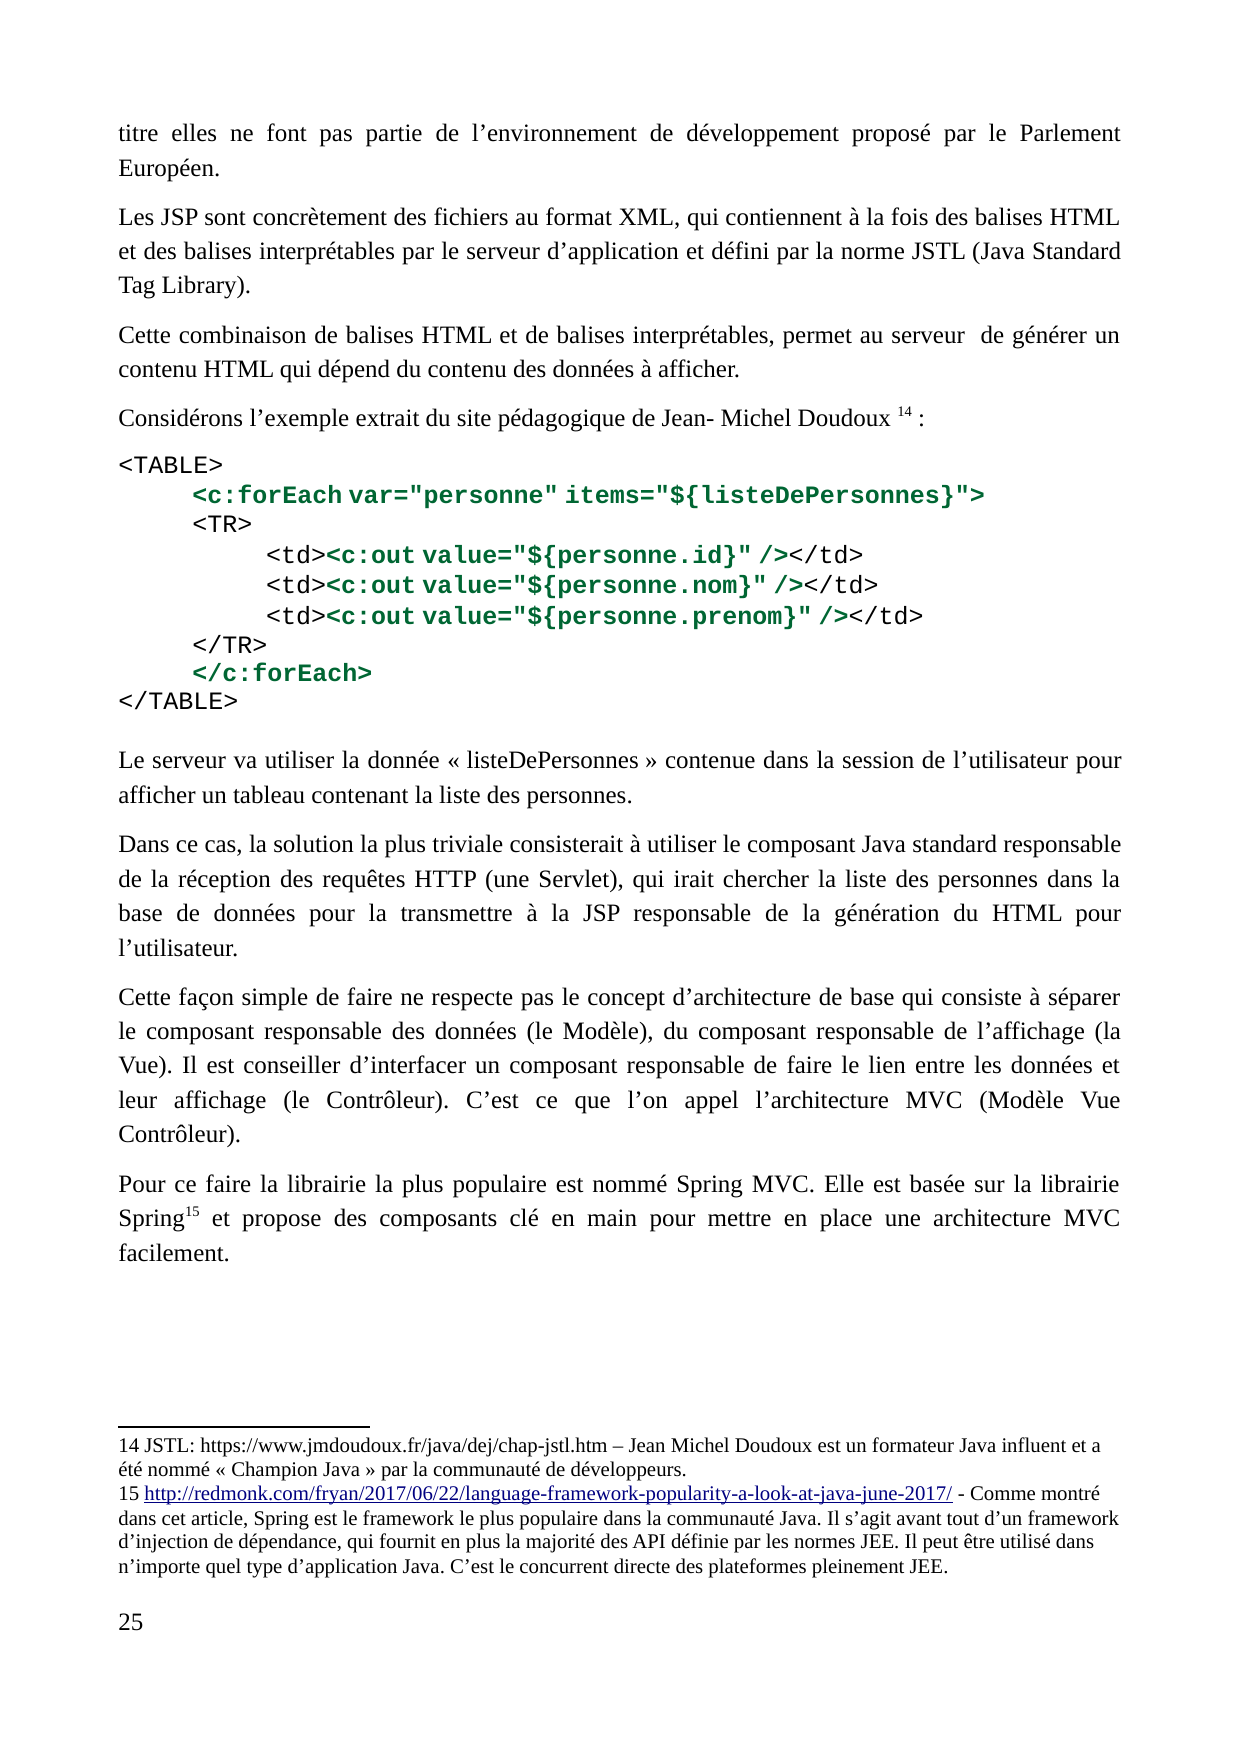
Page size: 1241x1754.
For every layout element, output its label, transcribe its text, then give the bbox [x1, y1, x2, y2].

text <TABLE> [118, 452, 1122, 481]
text <td><c:out value="${personne.id}" /></td> [118, 540, 1122, 571]
text Pour ce faire la librairie la plus populaire est nommé Spring MVC. Elle est basée sur la librairie Spring et propose des composants clé en main pour mettre en place une architecture MVC facilement. [118, 1169, 1122, 1266]
text titre elles ne font pas partie de l’environnement de développement proposé par le Parlement Européen. [118, 118, 1122, 181]
text Cette façon simple de faire ne respecte pas le concept d’architecture de base qui consiste à séparer le composant responsable des données (le Modèle), du composant responsable de l’affichage (la Vue). Il est conseiller d’interfacer un composant responsable de faire le lien entre les données et leur affichage (le Contrôleur). C’est ce que l’on appel l’architecture MVC (Modèle Vue Contrôleur). [118, 982, 1122, 1148]
text http://redmonk.com/fryan/2017/06/22/language-framework-popularity-a-look-at-java-june-2017/ - Comme montré dans cet article, Spring est le framework le plus populaire dans la communauté Java. Il s’agit avant tout d’un framework d’injection de dépendance, qui fournit en plus la majorité des API définie par les normes JEE. Il peut être utilisé dans n’importe quel type d’application Java. C’est le concurrent directe des plateformes pleinement JEE. [118, 1481, 1122, 1578]
text <td><c:out value="${personne.prenom}" /></td> [118, 601, 1122, 632]
text <TR> [118, 511, 1122, 540]
text </TABLE> [118, 689, 1122, 717]
text Les JSP sont concrètement des fichiers au format XML, qui contiennent à la fois des balises HTML et des balises interprétables par le serveur d’application et défini par la norme JSTL (Java Standard Tag Library). [118, 202, 1122, 299]
text </TR> [118, 632, 1122, 661]
text <td><c:out value="${personne.nom}" /></td> [118, 571, 1122, 601]
text JSTL: https://www.jmdoudoux.fr/java/dej/chap-jstl.htm – Jean Michel Doudoux est un formateur Java influent et a été nommé « Champion Java » par la communauté de développeurs. [118, 1433, 1122, 1481]
text </c:forEach> [118, 661, 1122, 689]
text Dans ce cas, la solution la plus triviale consisterait à utiliser le composant Java standard responsable de la réception des requêtes HTTP (une Servlet), qui irait chercher la liste des personnes dans la base de données pour la transmettre à la JSP responsable de la génération du HTML pour l’utilisateur. [118, 829, 1122, 961]
text <c:forEach var="personne" items="${listeDePersonnes}"> [118, 481, 1122, 511]
text Le serveur va utiliser la donnée « listeDePersonnes » contenue dans la session de l’utilisateur pour afficher un tableau contenant la liste des personnes. [118, 746, 1122, 809]
text Cette combinaison de balises HTML et de balises interprétables, permet au serveur de générer un contenu HTML qui dépend du contenu des données à afficher. [118, 320, 1122, 383]
text Considérons l’exemple extrait du site pédagogique de Jean- Michel Doudoux : [118, 403, 1122, 432]
